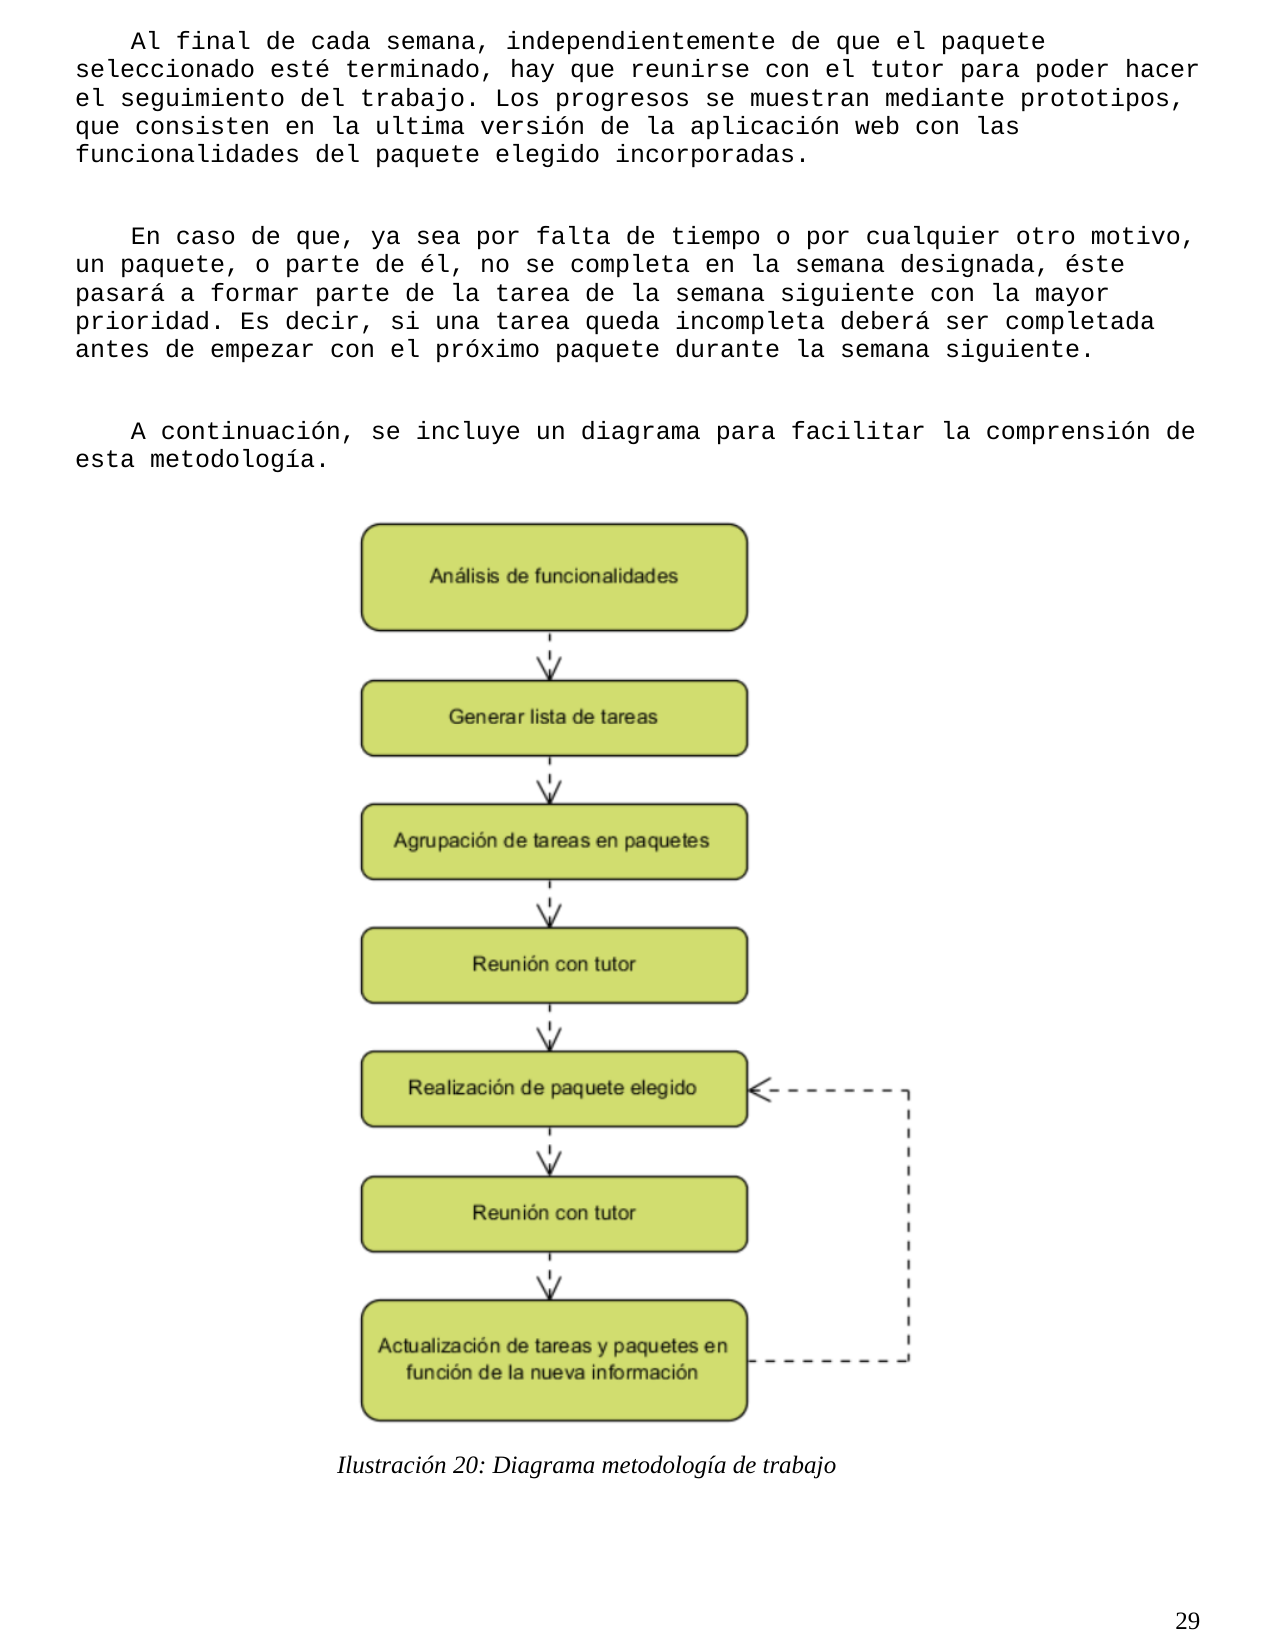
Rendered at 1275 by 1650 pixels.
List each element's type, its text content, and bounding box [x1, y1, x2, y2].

picture [336, 500, 939, 1451]
text En caso de que, ya sea por falta de tiempo o por cualquier otro motivo, un paquete, o parte de él, no se completa en la semana designada, éste pasará a formar parte de la tarea de la semana siguiente con la mayor prioridad. Es decir, si una tarea queda incompleta deberá ser completada antes de empezar con el próximo paquete durante la semana siguiente. [75, 224, 1200, 365]
text Ilustración 20: Diagrama metodología de trabajo [337, 1451, 938, 1479]
text Al final de cada semana, independientemente de que el paquete seleccionado esté terminado, hay que reunirse con el tutor para poder hacer el seguimiento del trabajo. Los progresos se muestran mediante prototipos, que consisten en la ultima versión de la aplicación web con las funcionalidades del paquete elegido incorporadas. [75, 29, 1200, 170]
text A continuación, se incluye un diagrama para facilitar la comprensión de esta metodología. [75, 419, 1200, 475]
